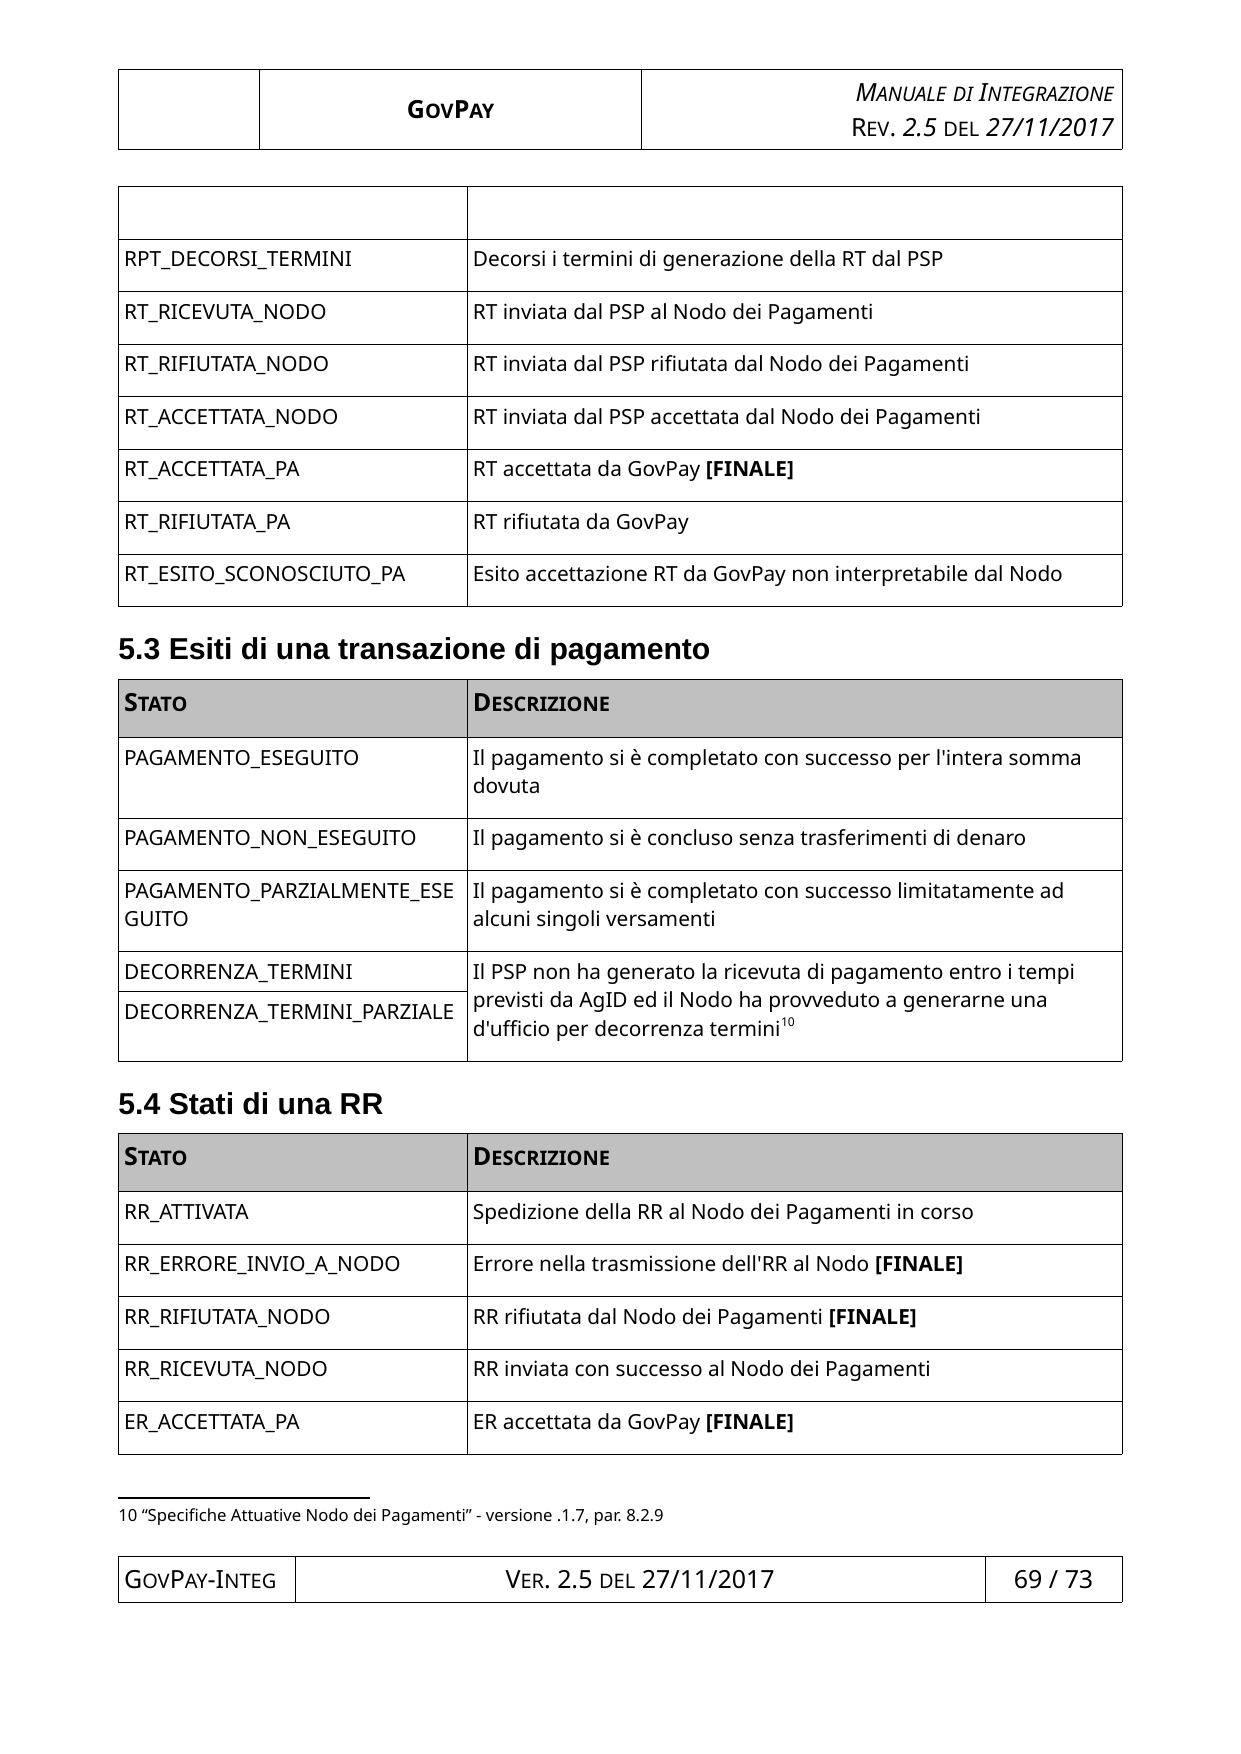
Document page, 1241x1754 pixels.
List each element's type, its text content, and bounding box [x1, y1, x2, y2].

table_cell [468, 187, 1122, 239]
table_cell RT_ACCETTATA_PA [119, 450, 467, 501]
table_cell PAGAMENTO_PARZIALMENTE_ESEGUITO [119, 871, 467, 951]
table_cell Il PSP non ha generato la ricevuta di pagamento entro i tempi previsti da AgID ed il Nodo ha provveduto a generarne una d'ufficio per decorrenza termini [468, 952, 1122, 1061]
table_cell RT accettata da GovPay [FINALE] [468, 450, 1122, 501]
table_header Descrizione [468, 1134, 1122, 1191]
table_cell PAGAMENTO_NON_ESEGUITO [119, 819, 467, 870]
table_cell Spedizione della RR al Nodo dei Pagamenti in corso [468, 1192, 1122, 1243]
table_cell RPT_DECORSI_TERMINI [119, 240, 467, 291]
table_cell DECORRENZA_TERMINI_PARZIALE [119, 992, 467, 1061]
table_cell Il pagamento si è completato con successo per l'intera somma dovuta [468, 738, 1122, 818]
table_cell RT rifiutata da GovPay [468, 502, 1122, 554]
table_header Stato [119, 680, 467, 737]
table_cell RT_RIFIUTATA_PA [119, 502, 467, 554]
table_cell RR_ERRORE_INVIO_A_NODO [119, 1245, 467, 1296]
table_cell RR_RICEVUTA_NODO [119, 1350, 467, 1401]
table_cell Il pagamento si è concluso senza trasferimenti di denaro [468, 819, 1122, 870]
table_cell RT_ACCETTATA_NODO [119, 397, 467, 449]
table_cell RR inviata con successo al Nodo dei Pagamenti [468, 1350, 1122, 1401]
subtitle Esiti di una transazione di pagamento [118, 631, 1122, 666]
table_cell Errore nella trasmissione dell'RR al Nodo [FINALE] [468, 1245, 1122, 1296]
table_header Descrizione [468, 680, 1122, 737]
table_cell Il pagamento si è completato con successo limitatamente ad alcuni singoli versamenti [468, 871, 1122, 951]
table_cell Esito accettazione RT da GovPay non interpretabile dal Nodo [468, 555, 1122, 606]
table_cell RT inviata dal PSP al Nodo dei Pagamenti [468, 292, 1122, 344]
subtitle Stati di una RR [118, 1086, 1122, 1120]
table_cell RR_ATTIVATA [119, 1192, 467, 1243]
table_cell [119, 187, 467, 239]
table_cell RT inviata dal PSP accettata dal Nodo dei Pagamenti [468, 397, 1122, 449]
table_cell ER_ACCETTATA_PA [119, 1402, 467, 1453]
table_cell DECORRENZA_TERMINI [119, 952, 467, 991]
table_cell ER accettata da GovPay [FINALE] [468, 1402, 1122, 1453]
table_cell RR rifiutata dal Nodo dei Pagamenti [FINALE] [468, 1297, 1122, 1348]
table_header Stato [119, 1134, 467, 1191]
table_cell RT_ESITO_SCONOSCIUTO_PA [119, 555, 467, 606]
table_cell PAGAMENTO_ESEGUITO [119, 738, 467, 818]
table_cell RT inviata dal PSP rifiutata dal Nodo dei Pagamenti [468, 345, 1122, 396]
table_cell RR_RIFIUTATA_NODO [119, 1297, 467, 1348]
table_cell Decorsi i termini di generazione della RT dal PSP [468, 240, 1122, 291]
table_cell RT_RICEVUTA_NODO [119, 292, 467, 344]
table_cell RT_RIFIUTATA_NODO [119, 345, 467, 396]
